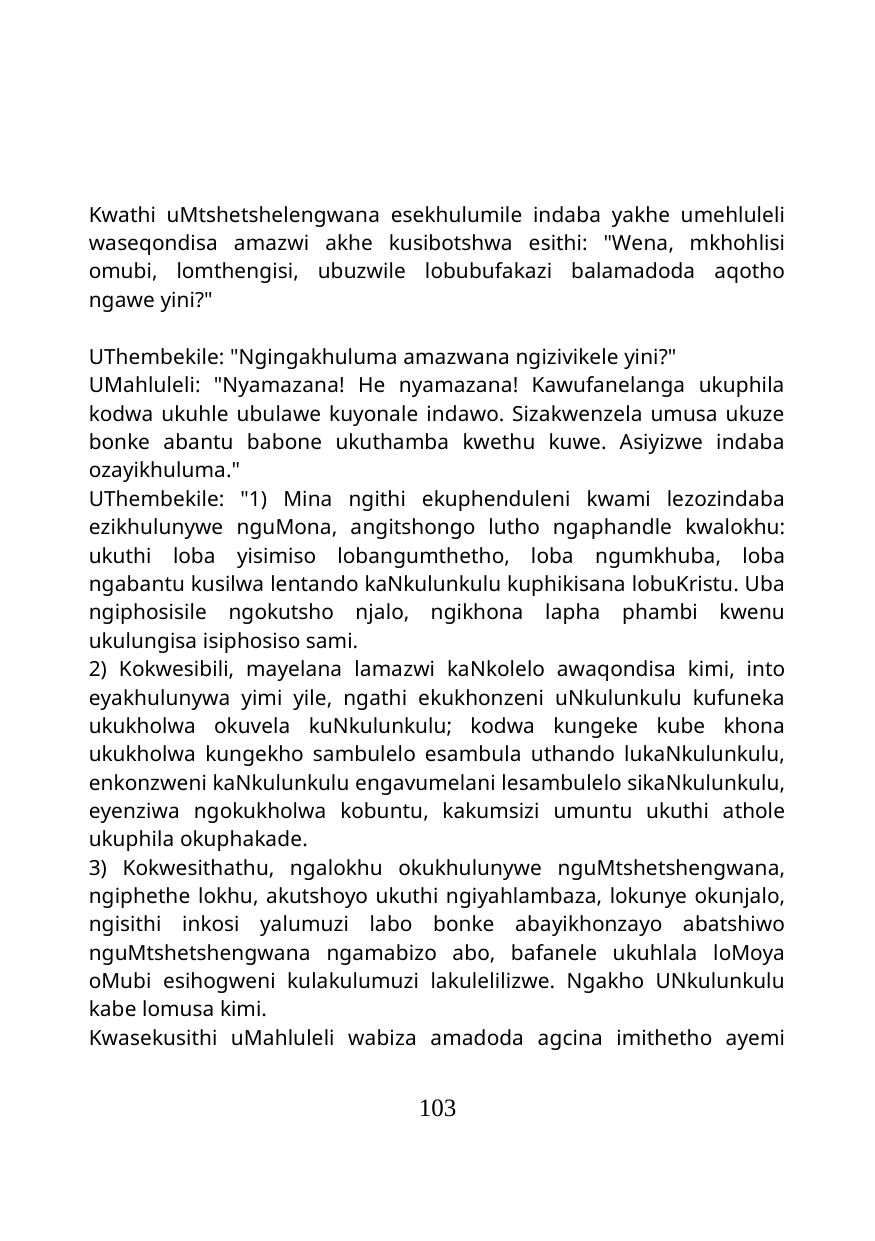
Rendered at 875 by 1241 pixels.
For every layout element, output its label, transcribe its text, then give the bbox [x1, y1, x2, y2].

text Kwasekusithi uMahluleli wabiza amadoda agcina imithetho ayemi [88, 1023, 786, 1051]
text UMahluleli: "Nyamazana! He nyamazana! Kawufanelanga ukuphila kodwa ukuhle ubulawe kuyonale indawo. Sizakwenzela umusa ukuze bonke abantu babone ukuthamba kwethu kuwe. Asiyizwe indaba ozayikhuluma." [88, 370, 786, 484]
text UThembekile: "1) Mina ngithi ekuphenduleni kwami lezozindaba ezikhulunywe nguMona, angitshongo lutho ngaphandle kwalokhu: ukuthi loba yisimiso lobangumthetho, loba ngumkhuba, loba ngabantu kusilwa lentando kaNkulunkulu kuphikisana lobuKristu. Uba ngiphosisile ngokutsho njalo, ngikhona lapha phambi kwenu ukulungisa isiphosiso sami. [88, 484, 786, 654]
text Kwathi uMtshetshelengwana esekhulumile indaba yakhe umehluleli waseqondisa amazwi akhe kusibotshwa esithi: "Wena, mkhohlisi omubi, lomthengisi, ubuzwile lobubufakazi balamadoda aqotho ngawe yini?" [88, 200, 786, 313]
text 3) Kokwesithathu, ngalokhu okukhulunywe nguMtshetshengwana, ngiphethe lokhu, akutshoyo ukuthi ngiyahlambaza, lokunye okunjalo, ngisithi inkosi yalumuzi labo bonke abayikhonzayo abatshiwo nguMtshetshengwana ngamabizo abo, bafanele ukuhlala loMoya oMubi esihogweni kulakulumuzi lakulelilizwe. Ngakho UNkulunkulu kabe lomusa kimi. [88, 853, 786, 1023]
text 2) Kokwesibili, mayelana lamazwi kaNkolelo awaqondisa kimi, into eyakhulunywa yimi yile, ngathi ekukhonzeni uNkulunkulu kufuneka ukukholwa okuvela kuNkulunkulu; kodwa kungeke kube khona ukukholwa kungekho sambulelo esambula uthando lukaNkulunkulu, enkonzweni kaNkulunkulu engavumelani lesambulelo sikaNkulunkulu, eyenziwa ngokukholwa kobuntu, kakumsizi umuntu ukuthi athole ukuphila okuphakade. [88, 654, 786, 853]
text UThembekile: "Ngingakhuluma amazwana ngizivikele yini?" [88, 342, 786, 370]
